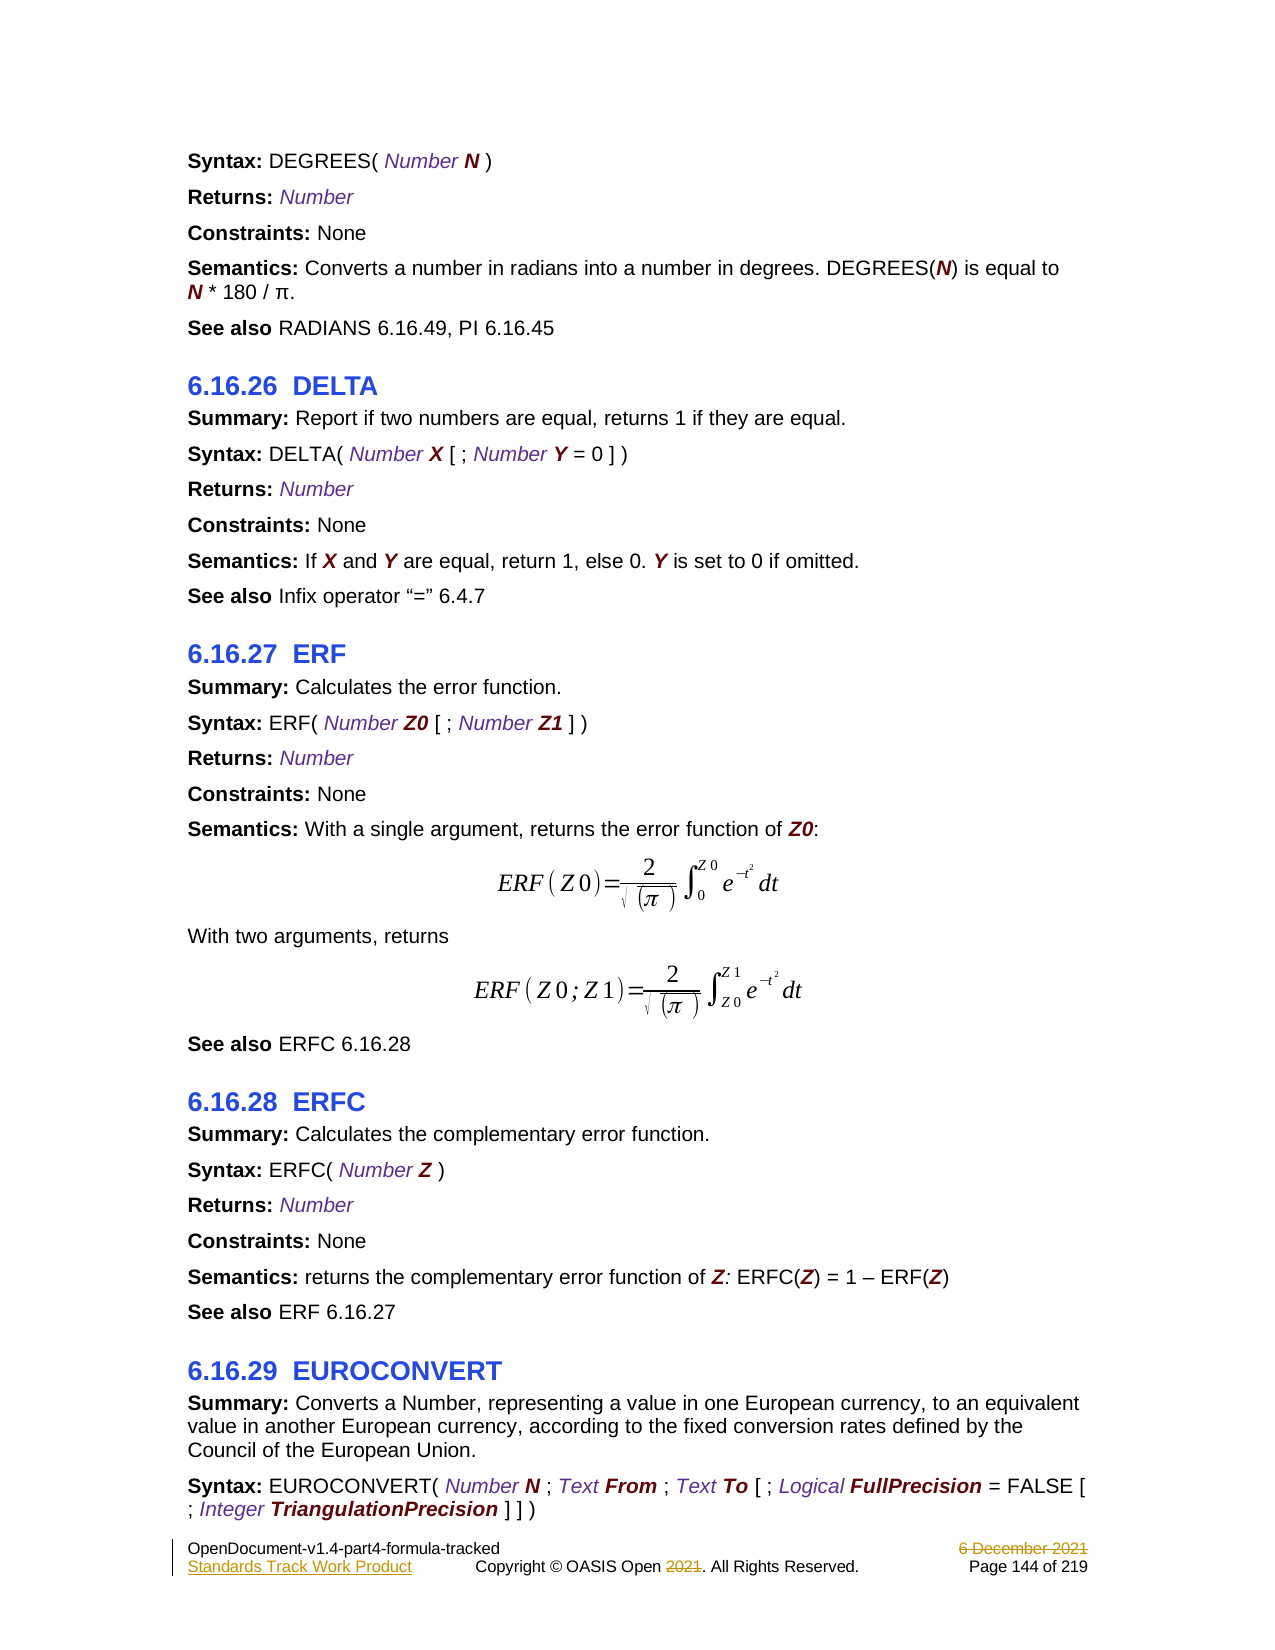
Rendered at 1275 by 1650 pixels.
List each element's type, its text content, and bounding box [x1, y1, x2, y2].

text Semantics: With a single argument, returns the error function of Z0: [187, 818, 1088, 841]
subtitle DELTA [187, 371, 1088, 401]
text See also Infix operator “=” 6.4.7 [187, 585, 1088, 608]
text Syntax: DELTA( Number X [ ; Number Y = 0 ] ) [187, 442, 1088, 466]
text See also ERFC 6.16.28 [187, 1032, 1088, 1056]
text Summary: Converts a Number, representing a value in one European currency, to an equivalent value in another European currency, according to the fixed conversion rates defined by the Council of the European Union. [187, 1391, 1088, 1462]
text Constraints: None [187, 513, 1088, 537]
text Semantics: returns the complementary error function of Z: ERFC(Z) = 1 – ERF(Z) [187, 1265, 1088, 1289]
text Returns: Number [187, 478, 1088, 501]
text Syntax: ERFC( Number Z ) [187, 1158, 1088, 1182]
text Constraints: None [187, 221, 1088, 245]
text Summary: Calculates the error function. [187, 675, 1088, 699]
subtitle ERFC [187, 1087, 1088, 1117]
text Summary: Calculates the complementary error function. [187, 1123, 1088, 1146]
text Returns: Number [187, 747, 1088, 770]
text Returns: Number [187, 186, 1088, 209]
text Constraints: None [187, 782, 1088, 806]
text Summary: Report if two numbers are equal, returns 1 if they are equal. [187, 407, 1088, 430]
text See also ERF 6.16.27 [187, 1301, 1088, 1324]
subtitle EUROCONVERT [187, 1355, 1088, 1385]
text See also RADIANS 6.16.49, PI 6.16.45 [187, 316, 1088, 339]
text Syntax: ERF( Number Z0 [ ; Number Z1 ] ) [187, 711, 1088, 734]
text Returns: Number [187, 1194, 1088, 1217]
text Semantics: Converts a number in radians into a number in degrees. DEGREES(N) is equal to N * 180 / π. [187, 257, 1088, 304]
text Syntax: EUROCONVERT( Number N ; Text From ; Text To [ ; Logical FullPrecision = FALSE [ ; Integer TriangulationPrecision ] ] ) [187, 1474, 1088, 1521]
text Constraints: None [187, 1229, 1088, 1253]
text Semantics: If X and Y are equal, return 1, else 0. Y is set to 0 if omitted. [187, 549, 1088, 573]
text Syntax: DEGREES( Number N ) [187, 150, 1088, 173]
subtitle ERF [187, 639, 1088, 669]
text With two arguments, returns [187, 925, 1088, 948]
